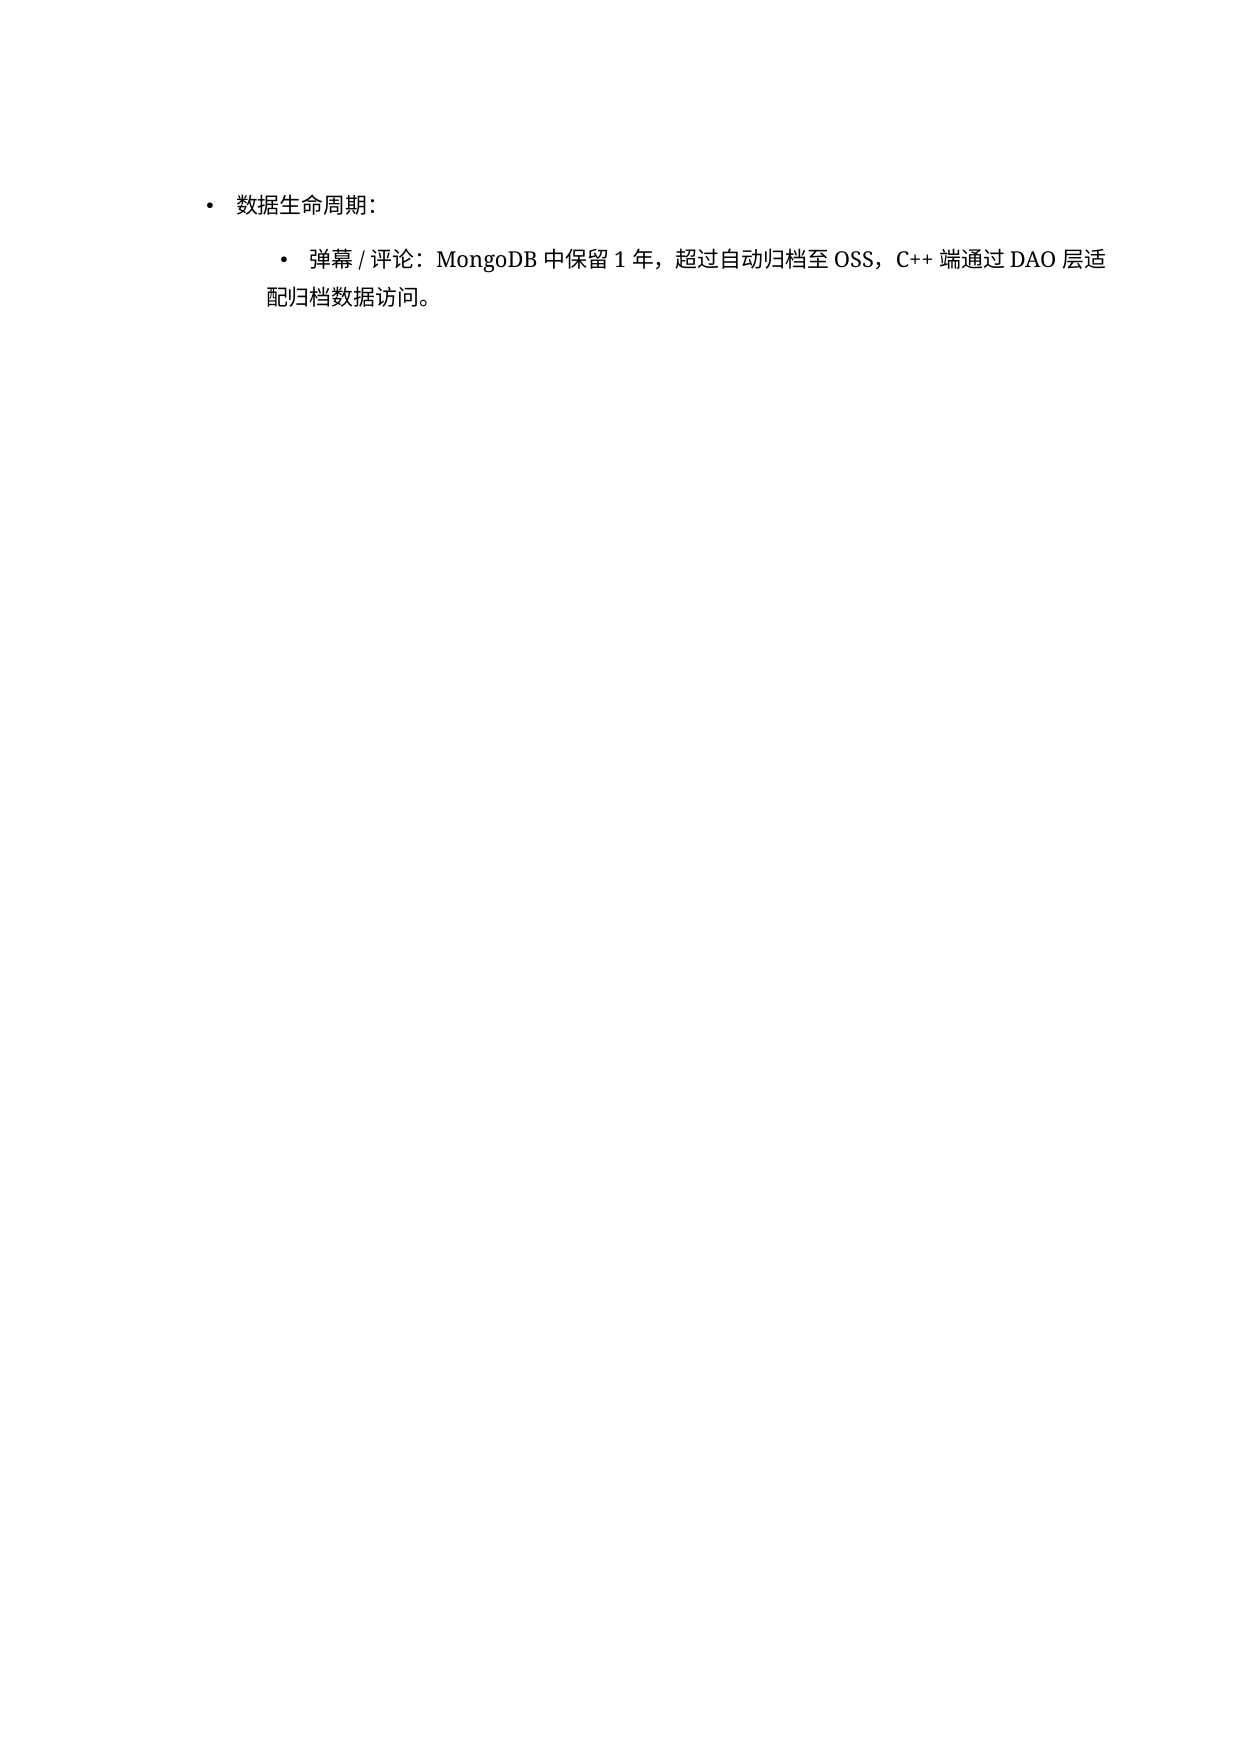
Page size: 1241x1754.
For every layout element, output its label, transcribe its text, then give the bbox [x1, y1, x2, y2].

list 弹幕 / 评论：MongoDB 中保留 1 年，超过自动归档至 OSS，C++ 端通过 DAO 层适配归档数据访问。 [236, 242, 1122, 311]
list 数据生命周期： [162, 188, 1122, 219]
